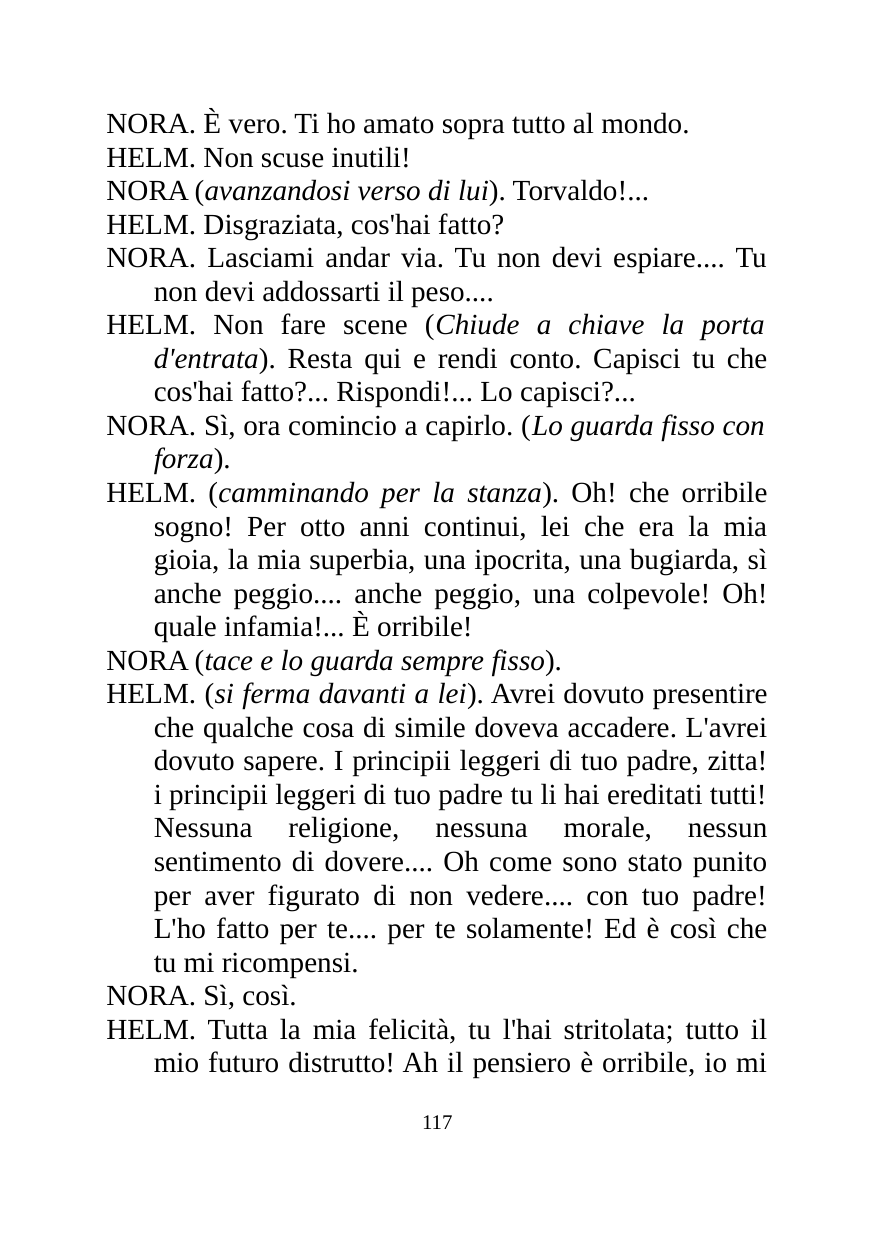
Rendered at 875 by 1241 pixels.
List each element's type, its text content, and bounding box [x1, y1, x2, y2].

text HELM. Tutta la mia felicità, tu l'hai stritolata; tutto il mio futuro distrutto! Ah il pensiero è orribile, io mi [106, 1012, 768, 1079]
text HELM. (si ferma davanti a lei). Avrei dovuto presentire che qualche cosa di simile doveva accadere. L'avrei dovuto sapere. I principii leggeri di tuo padre, zitta! i principii leggeri di tuo padre tu li hai ereditati tutti! Nessuna religione, nessuna morale, nessun sentimento di dovere.... Oh come sono stato punito per aver figurato di non vedere.... con tuo padre! L'ho fatto per te.... per te solamente! Ed è così che tu mi ricompensi. [106, 676, 768, 978]
text HELM. Non scuse inutili! [106, 140, 768, 173]
text NORA. È vero. Ti ho amato sopra tutto al mondo. [106, 106, 768, 140]
text NORA (tace e lo guarda sempre fisso). [106, 643, 768, 676]
text NORA (avanzandosi verso di lui). Torvaldo!... [106, 173, 768, 207]
text NORA. Sì, così. [106, 978, 768, 1012]
text NORA. Lasciami andar via. Tu non devi espiare.... Tu non devi addossarti il peso.... [106, 240, 768, 307]
text HELM. (camminando per la stanza). Oh! che orribile sogno! Per otto anni continui, lei che era la mia gioia, la mia superbia, una ipocrita, una bugiarda, sì anche peggio.... anche peggio, una colpevole! Oh! quale infamia!... È orribile! [106, 475, 768, 643]
text NORA. Sì, ora comincio a capirlo. (Lo guarda fisso con forza). [106, 408, 768, 475]
text HELM. Non fare scene (Chiude a chiave la porta d'entrata). Resta qui e rendi conto. Capisci tu che cos'hai fatto?... Rispondi!... Lo capisci?... [106, 307, 768, 408]
text HELM. Disgraziata, cos'hai fatto? [106, 207, 768, 240]
